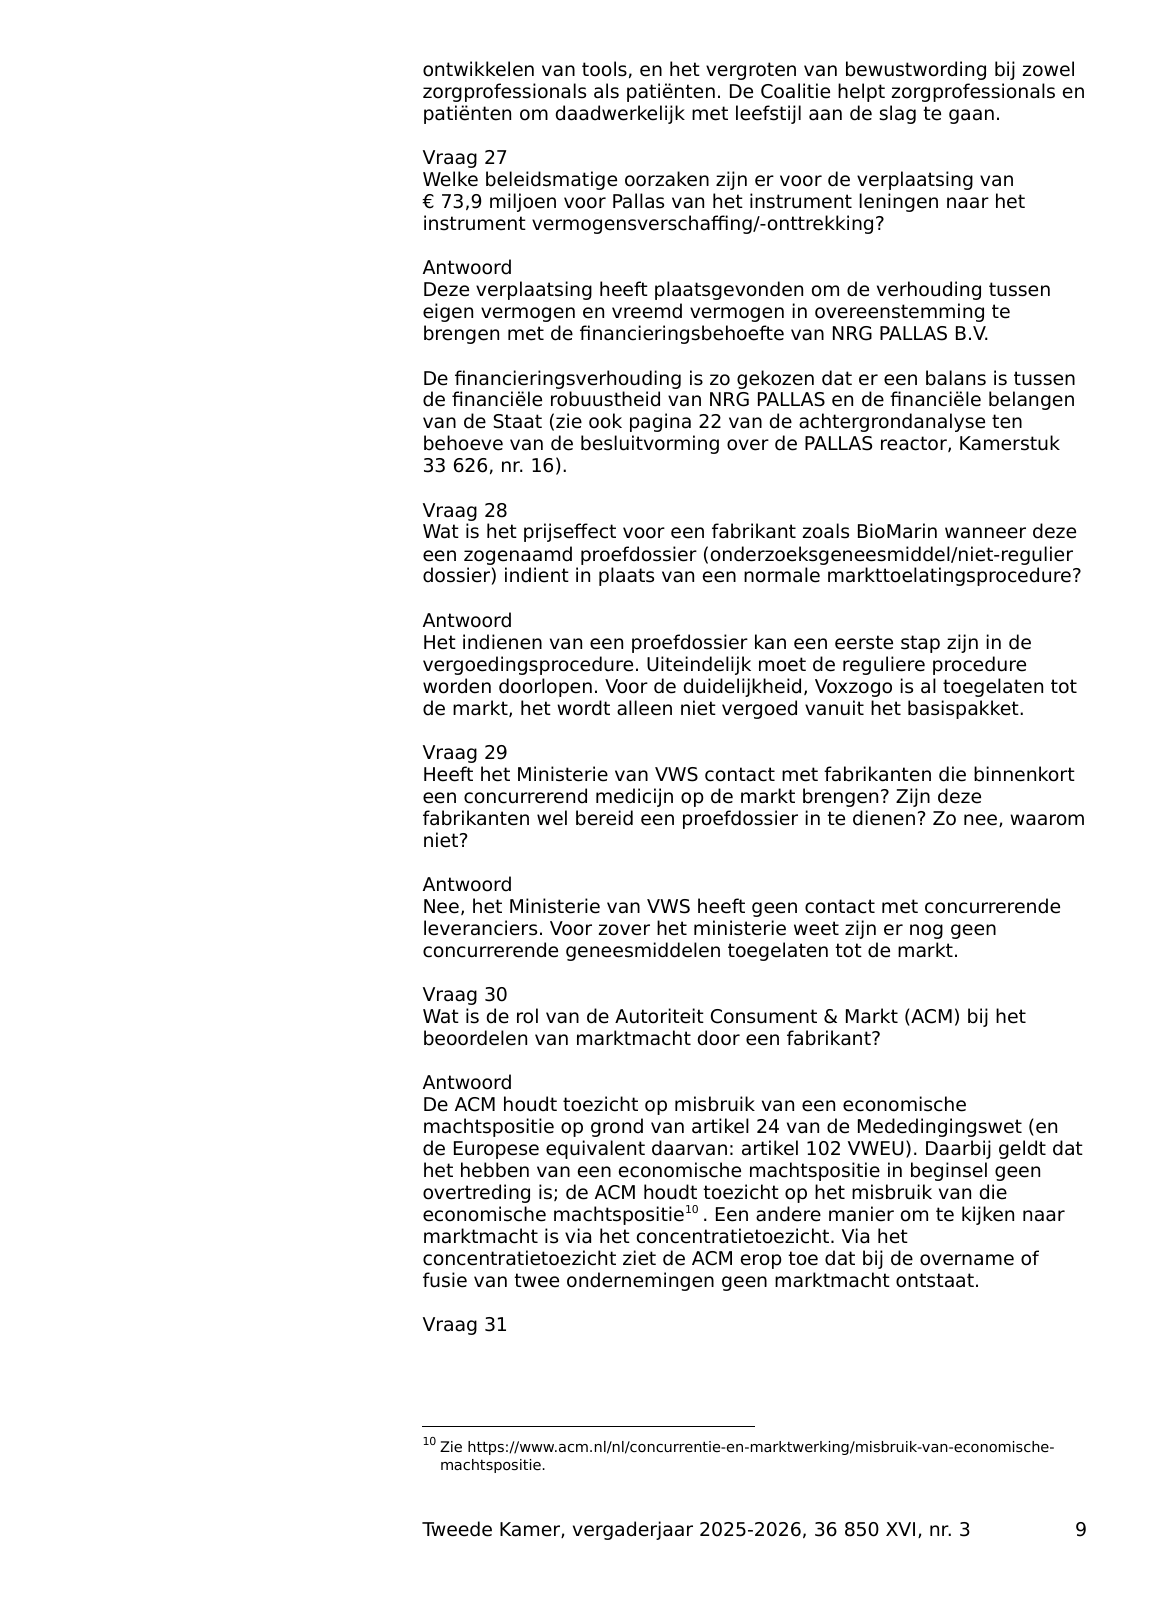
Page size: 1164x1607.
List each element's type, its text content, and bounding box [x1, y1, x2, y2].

text Vraag 31 [422, 1314, 1087, 1336]
text Nee, het Ministerie van VWS heeft geen contact met concurrerende leveranciers. Voor zover het ministerie weet zijn er nog geen concurrerende geneesmiddelen toegelaten tot de markt. [422, 896, 1087, 962]
text Zie https://www.acm.nl/nl/concurrentie-en-marktwerking/misbruik-van-economische-machtspositie. [422, 1435, 1087, 1474]
text Vraag 27 [422, 147, 1087, 169]
text Deze verplaatsing heeft plaatsgevonden om de verhouding tussen eigen vermogen en vreemd vermogen in overeenstemming te brengen met de financieringsbehoefte van NRG PALLAS B.V. [422, 279, 1087, 345]
text Vraag 30 [422, 984, 1087, 1006]
text Antwoord [422, 1072, 1087, 1094]
text Antwoord [422, 257, 1087, 279]
text Welke beleidsmatige oorzaken zijn er voor de verplaatsing van € 73,9 miljoen voor Pallas van het instrument leningen naar het instrument vermogensverschaffing/-onttrekking? [422, 169, 1087, 235]
text Antwoord [422, 874, 1087, 896]
text De financieringsverhouding is zo gekozen dat er een balans is tussen de financiële robuustheid van NRG PALLAS en de financiële belangen van de Staat (zie ook pagina 22 van de achtergrondanalyse ten behoeve van de besluitvorming over de PALLAS reactor, Kamerstuk 33 626, nr. 16). [422, 367, 1087, 477]
text Vraag 29 [422, 742, 1087, 764]
text ontwikkelen van tools, en het vergroten van bewustwording bij zowel zorgprofessionals als patiënten. De Coalitie helpt zorgprofessionals en patiënten om daadwerkelijk met leefstijl aan de slag te gaan. [422, 59, 1087, 125]
text Wat is het prijseffect voor een fabrikant zoals BioMarin wanneer deze een zogenaamd proefdossier (onderzoeksgeneesmiddel/niet-regulier dossier) indient in plaats van een normale markttoelatingsprocedure? [422, 521, 1087, 587]
text Heeft het Ministerie van VWS contact met fabrikanten die binnenkort een concurrerend medicijn op de markt brengen? Zijn deze fabrikanten wel bereid een proefdossier in te dienen? Zo nee, waarom niet? [422, 764, 1087, 852]
text Wat is de rol van de Autoriteit Consument & Markt (ACM) bij het beoordelen van marktmacht door een fabrikant? [422, 1006, 1087, 1050]
text Het indienen van een proefdossier kan een eerste stap zijn in de vergoedingsprocedure. Uiteindelijk moet de reguliere procedure worden doorlopen. Voor de duidelijkheid, Voxzogo is al toegelaten tot de markt, het wordt alleen niet vergoed vanuit het basispakket. [422, 632, 1087, 719]
text Vraag 28 [422, 499, 1087, 521]
text Antwoord [422, 609, 1087, 632]
text De ACM houdt toezicht op misbruik van een economische machtspositie op grond van artikel 24 van de Mededingingswet (en de Europese equivalent daarvan: artikel 102 VWEU). Daarbij geldt dat het hebben van een economische machtspositie in beginsel geen overtreding is; de ACM houdt toezicht op het misbruik van die economische machtspositie. Een andere manier om te kijken naar marktmacht is via het concentratietoezicht. Via het concentratietoezicht ziet de ACM erop toe dat bij de overname of fusie van twee ondernemingen geen marktmacht ontstaat. [422, 1094, 1087, 1292]
